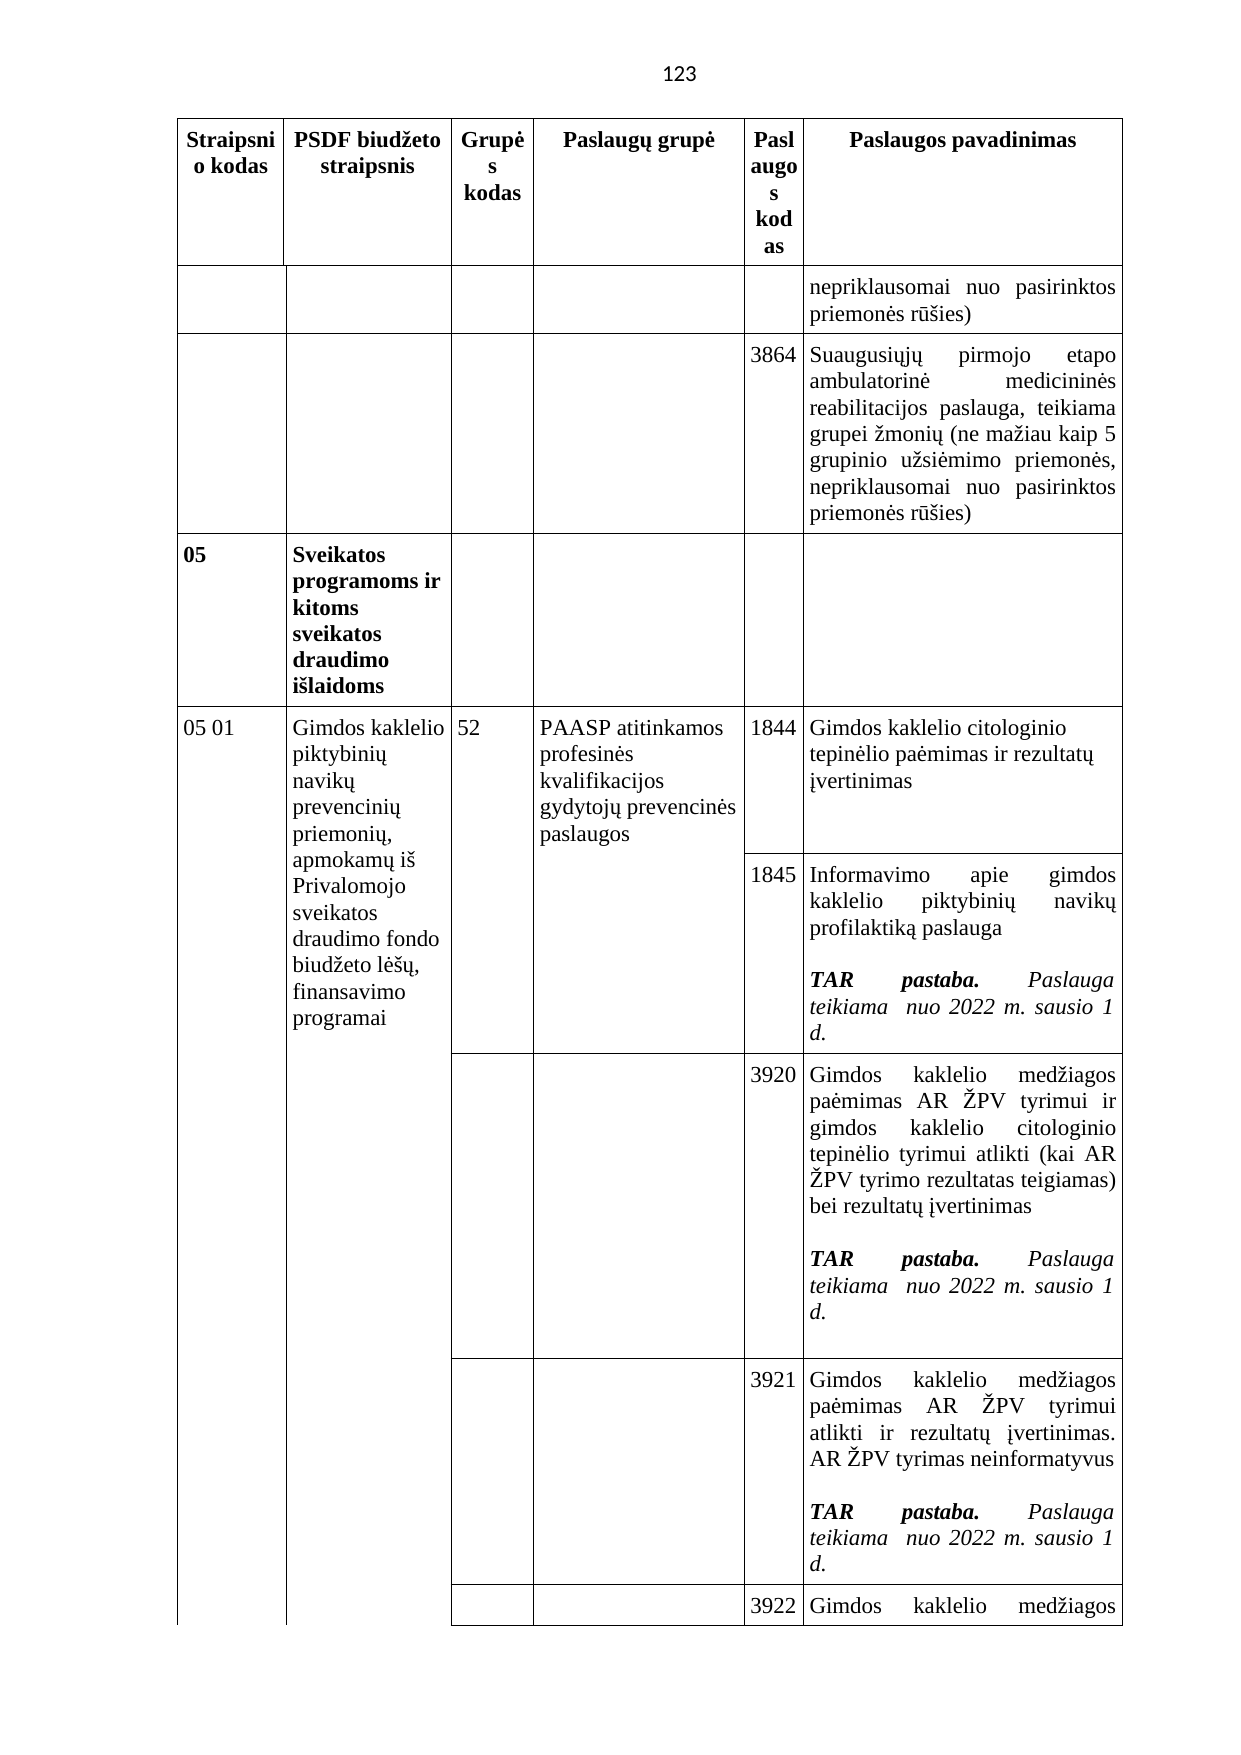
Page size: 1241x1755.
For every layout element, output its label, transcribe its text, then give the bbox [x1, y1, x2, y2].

table_cell Informavimo apie gimdos kaklelio piktybinių navikų profilaktiką paslauga TAR pastaba. Paslauga teikiama nuo 2022 m. sausio 1 d. [804, 854, 1122, 1053]
table_cell Suaugusiųjų pirmojo etapo ambulatorinė medicininės reabilitacijos paslauga, teikiama grupei žmonių (ne mažiau kaip 5 grupinio užsiėmimo priemonės, nepriklausomai nuo pasirinktos priemonės rūšies) [804, 334, 1122, 533]
table_cell [452, 1054, 533, 1358]
table_header Grupės kodas [452, 119, 533, 265]
table_cell Gimdos kaklelio medžiagos paėmimas AR ŽPV tyrimui ir gimdos kaklelio citologinio tepinėlio tyrimui atlikti (kai AR ŽPV tyrimo rezultatas teigiamas) bei rezultatų įvertinimas TAR pastaba. Paslauga teikiama nuo 2022 m. sausio 1 d. [804, 1054, 1122, 1358]
table_cell [534, 1054, 744, 1358]
table_cell [745, 266, 803, 333]
table_cell [287, 1584, 451, 1625]
table_cell [452, 853, 533, 1053]
table_cell 52 [452, 707, 533, 853]
table_header Paslaugos pavadinimas [804, 119, 1122, 265]
table_cell Gimdos kaklelio piktybinių navikų prevencinių priemonių, apmokamų iš Privalomojo sveikatos draudimo fondo biudžeto lėšų, finansavimo programai [287, 707, 451, 1053]
table_cell [745, 534, 803, 706]
table_cell Gimdos kaklelio citologinio tepinėlio paėmimas ir rezultatų įvertinimas [804, 707, 1122, 853]
table_cell 1845 [745, 854, 803, 1053]
table_cell 1844 [745, 707, 803, 853]
table_cell [452, 534, 533, 706]
table_cell PAASP atitinkamos profesinės kvalifikacijos gydytojų prevencinės paslaugos [534, 707, 744, 853]
table_cell [534, 266, 744, 333]
table_cell nepriklausomai nuo pasirinktos priemonės rūšies) [804, 266, 1122, 333]
table_cell [178, 1053, 286, 1358]
table_cell [452, 1359, 533, 1584]
table_cell [534, 853, 744, 1053]
table_cell [178, 1584, 286, 1625]
table_cell 05 01 [178, 707, 286, 853]
table_cell [178, 853, 286, 1053]
table_header Straipsnio kodas [178, 119, 283, 265]
table_cell [534, 534, 744, 706]
table_cell [452, 334, 533, 533]
table_cell Sveikatos programoms ir kitoms sveikatos draudimo išlaidoms [287, 534, 451, 706]
table_cell Gimdos kaklelio medžiagos paėmimas AR ŽPV tyrimui atlikti ir rezultatų įvertinimas. AR ŽPV tyrimas neinformatyvus TAR pastaba. Paslauga teikiama nuo 2022 m. sausio 1 d. [804, 1359, 1122, 1584]
table_cell [804, 534, 1122, 706]
table_cell 3921 [745, 1359, 803, 1584]
table_cell [534, 1585, 744, 1625]
table_cell [452, 1585, 533, 1625]
table_cell [287, 334, 451, 533]
table_cell [178, 1358, 286, 1584]
table_cell [287, 1053, 451, 1358]
table_cell [534, 334, 744, 533]
table_cell [534, 1359, 744, 1584]
table_cell 05 [178, 534, 286, 706]
table_cell [178, 266, 286, 333]
table_header Paslaugos kodas [745, 119, 803, 265]
table_cell [287, 266, 451, 333]
table_cell 3920 [745, 1054, 803, 1358]
table_cell 3864 [745, 334, 803, 533]
table_header Paslaugų grupė [534, 119, 744, 265]
table_header PSDF biudžeto straipsnis [284, 119, 451, 265]
table_cell [287, 1358, 451, 1584]
table_cell 3922 [745, 1585, 803, 1625]
table_cell [452, 266, 533, 333]
table_cell Gimdos kaklelio medžiagos [804, 1585, 1122, 1625]
table_cell [178, 334, 286, 533]
